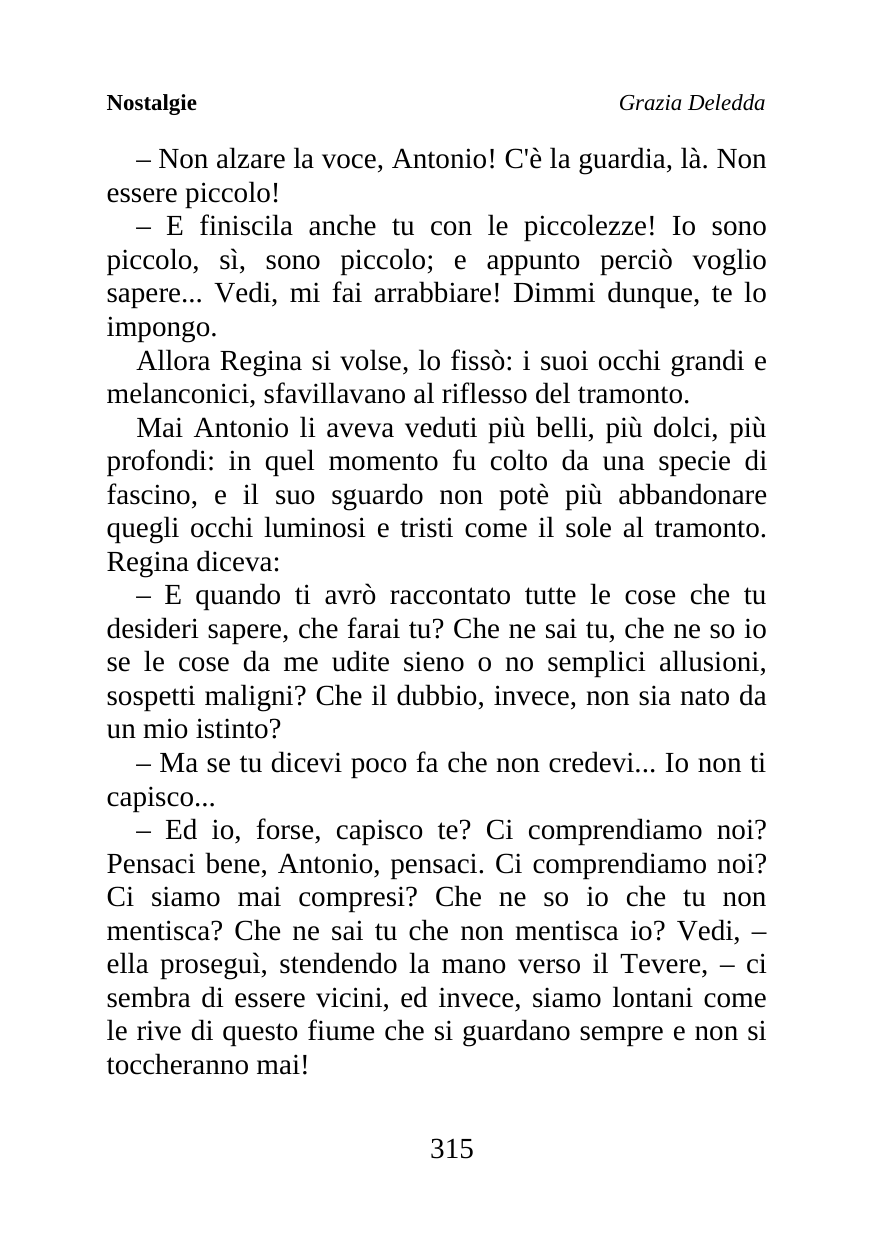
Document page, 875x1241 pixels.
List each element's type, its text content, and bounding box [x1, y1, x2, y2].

text Allora Regina si volse, lo fissò: i suoi occhi grandi e melanconici, sfavillavano al riflesso del tramonto. [106, 343, 768, 410]
text – Ma se tu dicevi poco fa che non credevi... Io non ti capisco... [106, 745, 768, 812]
text – Non alzare la voce, Antonio! C'è la guardia, là. Non essere piccolo! [106, 141, 768, 208]
text – E finiscila anche tu con le piccolezze! Io sono piccolo, sì, sono piccolo; e appunto perciò voglio sapere... Vedi, mi fai arrabbiare! Dimmi dunque, te lo impongo. [106, 208, 768, 343]
text Mai Antonio li aveva veduti più belli, più dolci, più profondi: in quel momento fu colto da una specie di fascino, e il suo sguardo non potè più abbandonare quegli occhi luminosi e tristi come il sole al tramonto. Regina diceva: [106, 410, 768, 577]
text – Ed io, forse, capisco te? Ci comprendiamo noi? Pensaci bene, Antonio, pensaci. Ci comprendiamo noi? Ci siamo mai compresi? Che ne so io che tu non mentisca? Che ne sai tu che non mentisca io? Vedi, – ella proseguì, stendendo la mano verso il Tevere, – ci sembra di essere vicini, ed invece, siamo lontani come le rive di questo fiume che si guardano sempre e non si toccheranno mai! [106, 812, 768, 1081]
text – E quando ti avrò raccontato tutte le cose che tu desideri sapere, che farai tu? Che ne sai tu, che ne so io se le cose da me udite sieno o no semplici allusioni, sospetti maligni? Che il dubbio, invece, non sia nato da un mio istinto? [106, 577, 768, 745]
